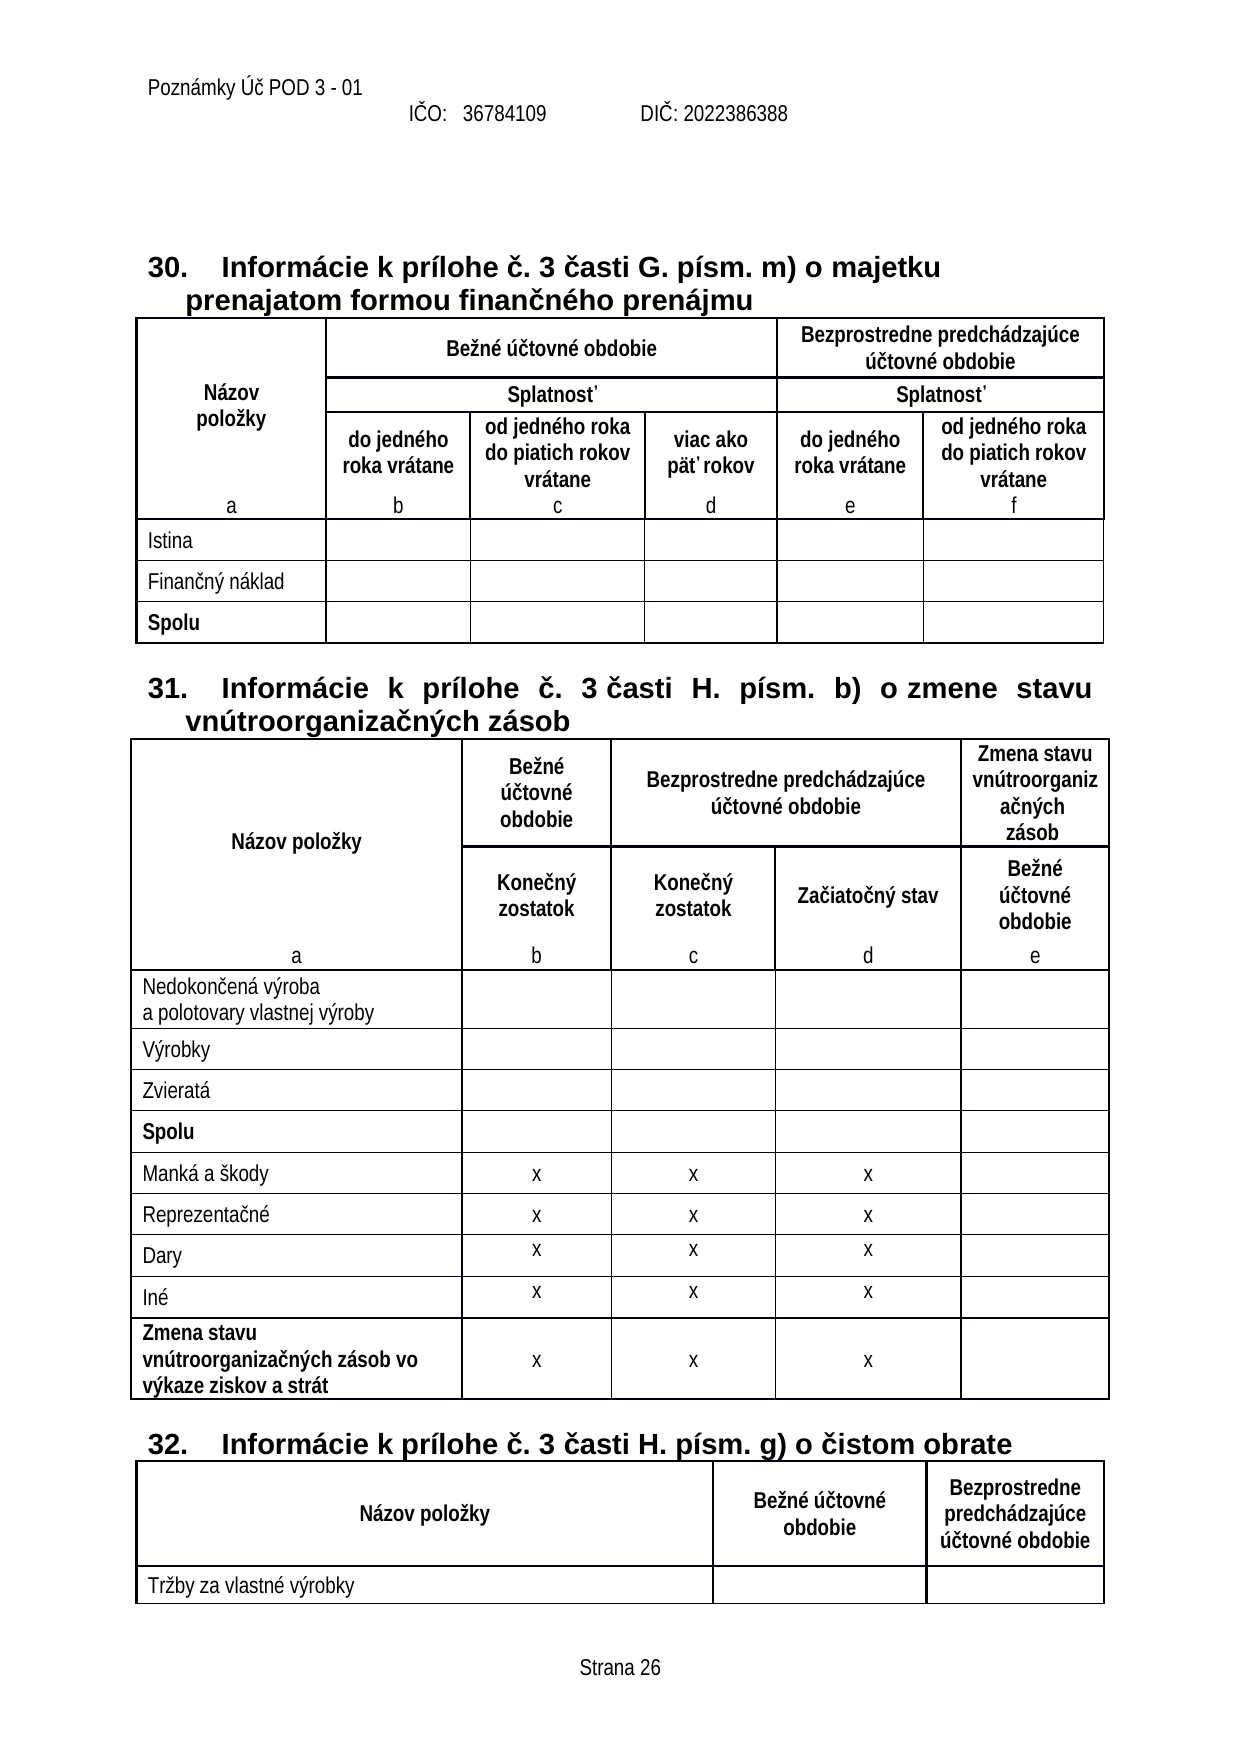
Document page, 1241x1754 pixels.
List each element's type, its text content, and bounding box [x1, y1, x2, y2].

table_cell [928, 1567, 1103, 1603]
table_cell x [776, 1319, 960, 1398]
table_cell [778, 520, 923, 559]
table_header Názov položky [138, 319, 325, 492]
table_header Zmena stavu vnútroorganizačných zásob [962, 740, 1108, 845]
table_cell b [327, 492, 469, 518]
table_cell [962, 1070, 1108, 1110]
table_cell [612, 1029, 775, 1069]
table_cell Nedokončená výroba a polotovary vlastnej výroby [132, 971, 461, 1028]
table_cell [714, 1567, 925, 1603]
table_cell [962, 1153, 1108, 1193]
table_cell c [471, 492, 644, 518]
table_cell d [776, 942, 960, 968]
table_cell [776, 1111, 960, 1152]
table_header Bezprostredne predchádzajúce účtovné obdobie [928, 1462, 1103, 1565]
table_cell [612, 1111, 775, 1152]
table_cell [962, 1235, 1108, 1276]
table_cell Výrobky [132, 1029, 461, 1069]
table_cell Istina [138, 520, 325, 559]
table_cell [612, 1070, 775, 1110]
table_cell [962, 971, 1108, 1028]
table_cell Manká a škody [132, 1153, 461, 1193]
table_cell Zvieratá [132, 1070, 461, 1110]
table_cell x [612, 1194, 775, 1234]
table_cell [327, 561, 470, 601]
table_cell x [612, 1153, 775, 1193]
table_cell a [132, 942, 461, 968]
table_cell [962, 1277, 1108, 1317]
table_cell [645, 561, 776, 601]
table_cell [471, 602, 644, 642]
table_cell [471, 520, 644, 559]
table_cell x [776, 1235, 960, 1276]
table_cell [327, 520, 470, 559]
table_cell [776, 1029, 960, 1069]
table_cell d [646, 492, 776, 518]
table_cell [962, 1029, 1108, 1069]
table_cell Konečný zostatok [463, 848, 610, 942]
table_cell [924, 520, 1103, 559]
table_cell Zmena stavu vnútroorganizačných zásob vo výkaze ziskov a strát [132, 1319, 461, 1398]
table_cell b [463, 942, 610, 968]
table_cell [463, 1029, 611, 1069]
table_cell Konečný zostatok [612, 848, 774, 942]
table_header Bežné účtovné obdobie [327, 319, 776, 376]
table_cell Reprezentačné [132, 1194, 461, 1234]
table_cell od jedného roka do piatich rokov vrátane [924, 413, 1103, 492]
table_header Bežné účtovné obdobie [714, 1462, 925, 1565]
table_cell [962, 1194, 1108, 1234]
title Informácie k prílohe č. 3 časti H. písm. b) o zmene stavu vnútroorganizačných zásob [148, 671, 1092, 738]
table_cell Bežné účtovné obdobie [962, 848, 1108, 942]
table_cell [778, 561, 923, 601]
table_cell x [463, 1277, 611, 1317]
table_cell Dary [132, 1235, 461, 1276]
table_cell a [138, 492, 325, 518]
table_cell x [463, 1153, 611, 1193]
table_cell do jedného roka vrátane [327, 413, 469, 492]
table_cell x [612, 1319, 775, 1398]
table_cell [463, 1111, 611, 1152]
table_cell [463, 1070, 611, 1110]
table_cell Finančný náklad [138, 561, 325, 601]
table_header Bezprostredne predchádzajúce účtovné obdobie [612, 740, 960, 845]
table_cell x [776, 1277, 960, 1317]
table_cell [645, 602, 776, 642]
table_cell [776, 971, 960, 1028]
table_cell Splatnosť [327, 379, 776, 411]
table_cell Iné [132, 1277, 461, 1317]
table_cell e [778, 492, 922, 518]
table_cell [612, 971, 775, 1028]
table_cell viac ako päť rokov [646, 413, 776, 492]
table_cell [924, 561, 1103, 601]
table_cell [327, 602, 470, 642]
table_cell Spolu [138, 602, 325, 642]
table_cell [962, 1319, 1108, 1398]
table_header Názov položky [132, 740, 461, 942]
table_cell [776, 1070, 960, 1110]
table_cell Začiatočný stav [776, 848, 960, 942]
table_cell Tržby za vlastné výrobky [138, 1567, 712, 1603]
table_cell x [463, 1194, 611, 1234]
table_header Bezprostredne predchádzajúce účtovné obdobie [778, 319, 1103, 376]
table_cell x [463, 1319, 611, 1398]
table_cell Spolu [132, 1111, 461, 1152]
title Informácie k prílohe č. 3 časti G. písm. m) o majetku prenajatom formou finančného prenájmu [148, 250, 1092, 317]
table_header Názov položky [138, 1462, 712, 1565]
table_cell x [612, 1277, 775, 1317]
title Informácie k prílohe č. 3 časti H. písm. g) o čistom obrate [148, 1427, 1092, 1460]
table_cell Splatnosť [778, 379, 1103, 411]
table_cell [962, 1111, 1108, 1152]
table_cell [471, 561, 644, 601]
table_cell x [776, 1153, 960, 1193]
table_cell c [612, 942, 774, 968]
table_cell x [776, 1194, 960, 1234]
table_cell x [463, 1235, 611, 1276]
table_cell do jedného roka vrátane [778, 413, 922, 492]
table_cell [778, 602, 923, 642]
table_cell [924, 602, 1103, 642]
table_cell e [962, 942, 1108, 968]
table_cell [645, 520, 776, 559]
table_cell [463, 971, 611, 1028]
table_cell od jedného roka do piatich rokov vrátane [471, 413, 644, 492]
table_cell f [924, 492, 1103, 518]
table_cell x [612, 1235, 775, 1276]
table_header Bežné účtovné obdobie [463, 740, 610, 845]
